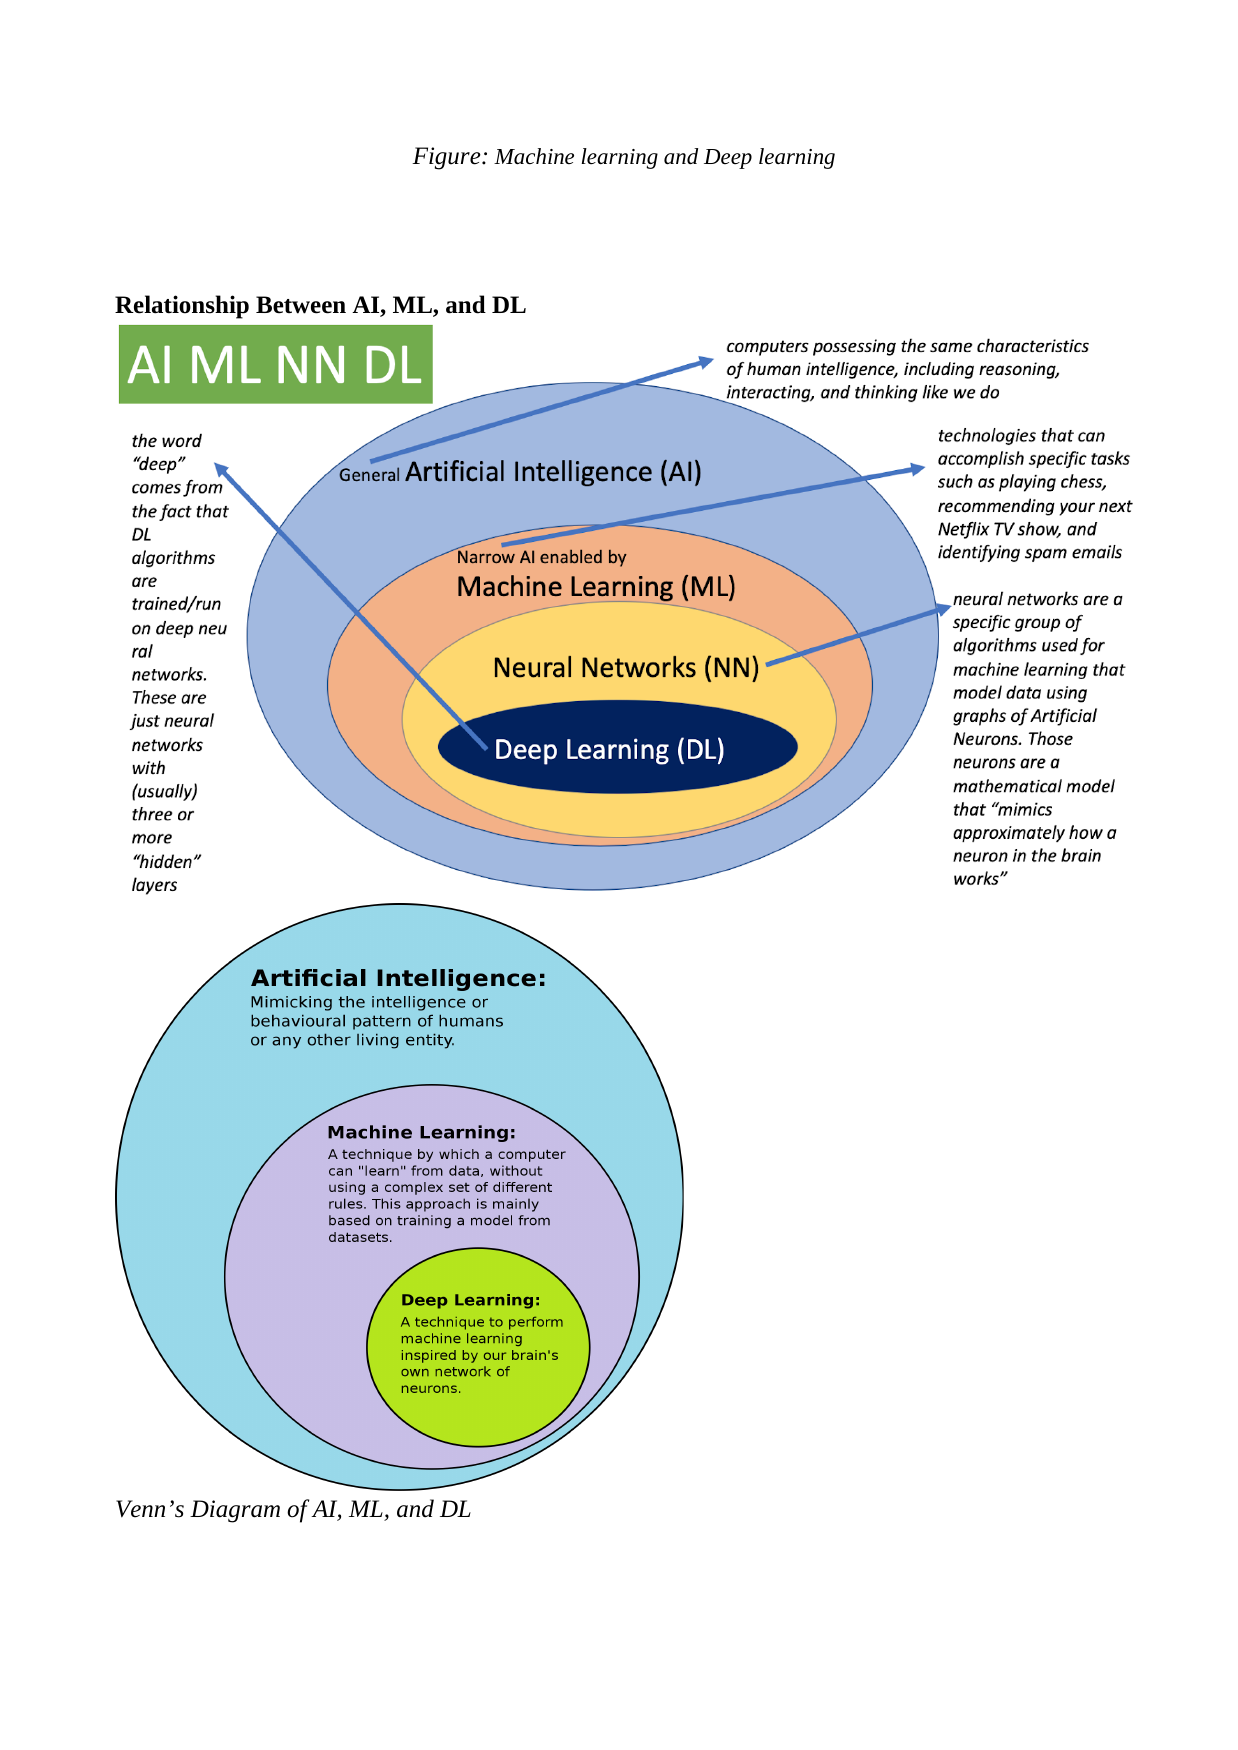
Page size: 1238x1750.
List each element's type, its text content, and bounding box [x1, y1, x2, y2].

picture [115, 903, 684, 1491]
text Figure: Machine learning and Deep learning [115, 141, 1133, 170]
picture [115, 323, 1136, 901]
text Venn’s Diagram of AI, ML, and DL [115, 1494, 1133, 1523]
subtitle Relationship Between AI, ML, and DL [115, 290, 1133, 319]
